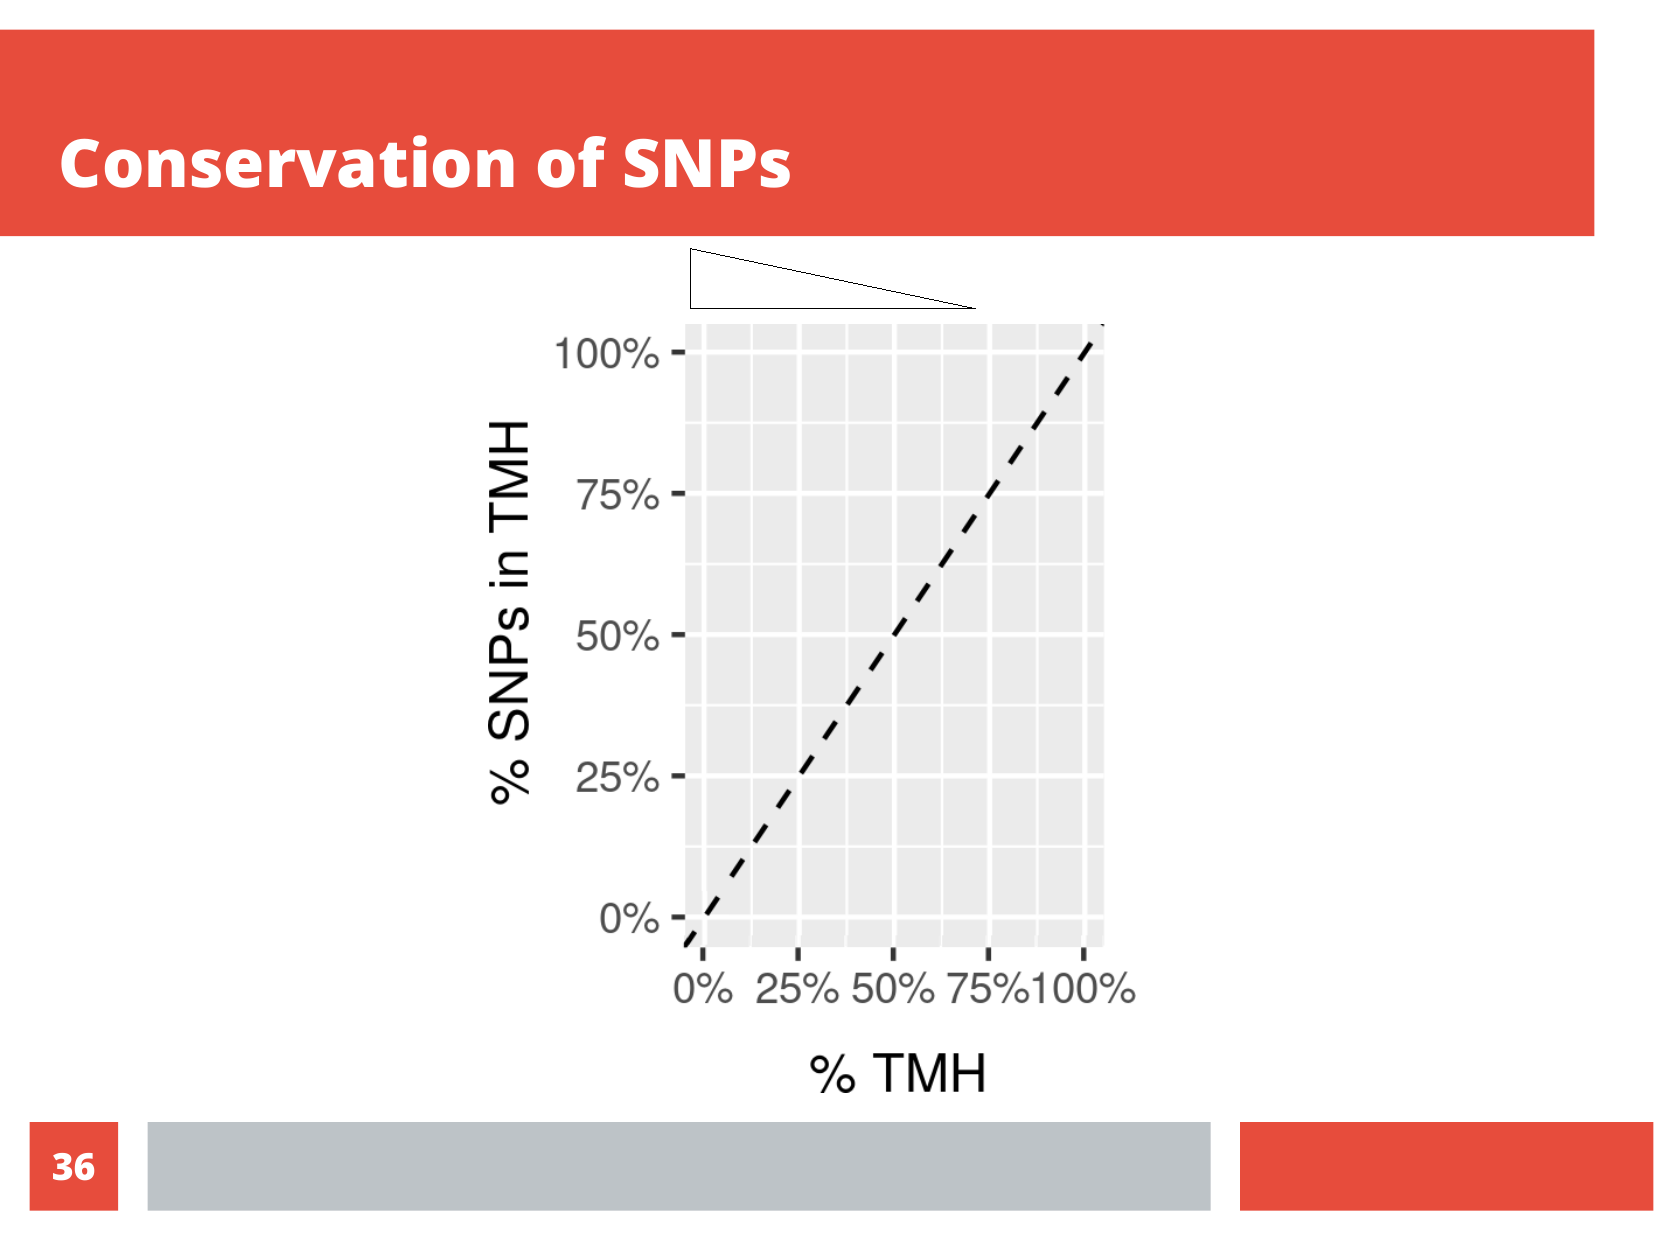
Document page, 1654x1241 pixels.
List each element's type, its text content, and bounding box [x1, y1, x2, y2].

title Conservation of SNPs [59, 59, 1595, 207]
text_box [690, 248, 976, 309]
picture [488, 324, 1136, 1093]
